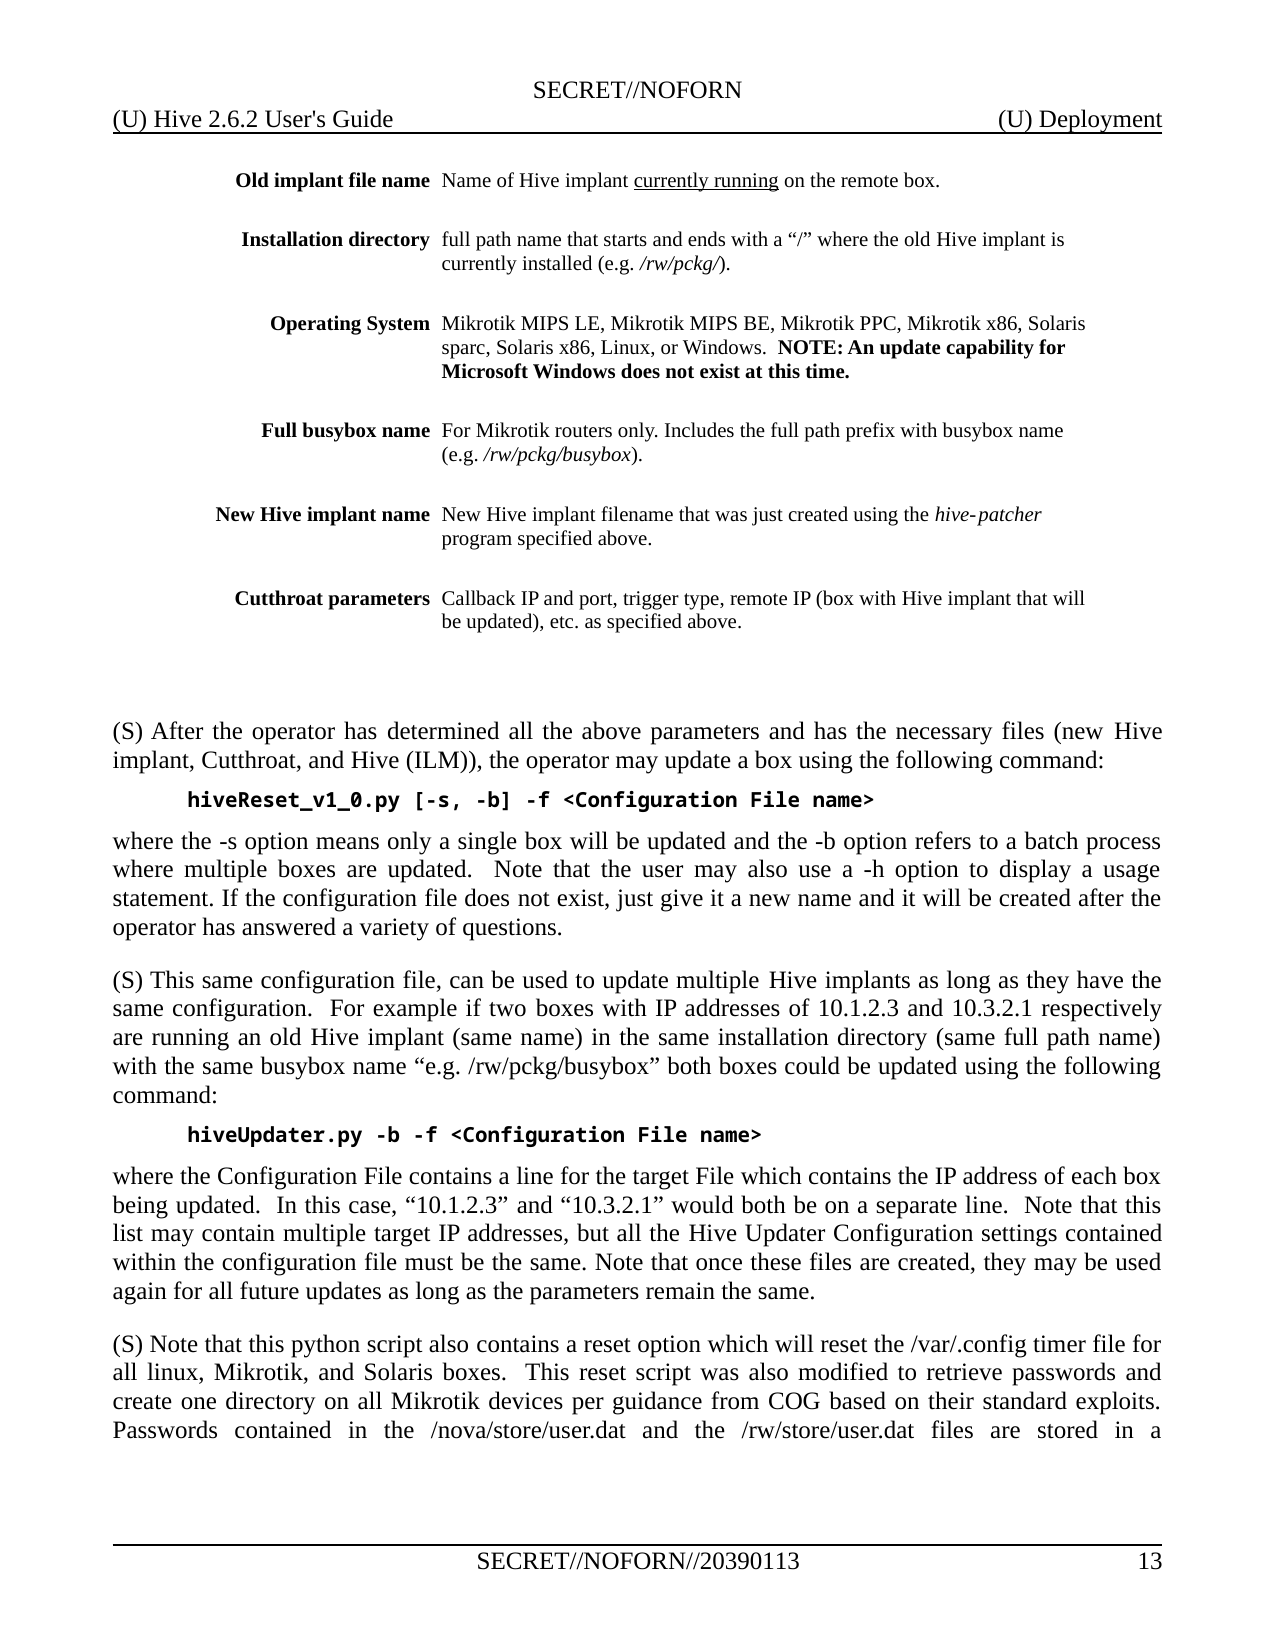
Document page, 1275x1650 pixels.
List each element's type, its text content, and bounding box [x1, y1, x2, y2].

table_cell Mikrotik MIPS LE, Mikrotik MIPS BE, Mikrotik PPC, Mikrotik x86, Solaris sparc, Solaris x86, Linux, or Windows. NOTE: An update capability for Microsoft Windows does not exist at this time. [436, 293, 1110, 401]
text (S) Note that this python script also contains a reset option which will reset the /var/.config timer file for all linux, Mikrotik, and Solaris boxes. This reset script was also modified to retrieve passwords and create one directory on all Mikrotik devices per guidance from COG based on their standard exploits. Passwords contained in the /nova/store/user.dat and the /rw/store/user.dat files are stored in a [112, 1329, 1162, 1444]
table_cell Cutthroat parameters [165, 568, 436, 651]
table_cell Operating System [165, 293, 436, 401]
text where the Configuration File contains a line for the target File which contains the IP address of each box being updated. In this case, “10.1.2.3” and “10.3.2.1” would both be on a separate line. Note that this list may contain multiple target IP addresses, but all the Hive Updater Configuration settings contained within the configuration file must be the same. Note that once these files are created, they may be used again for all future updates as long as the parameters remain the same. [112, 1161, 1162, 1305]
table_header Name of Hive implant currently running on the remote box. [436, 150, 1110, 209]
text (S) This same configuration file, can be used to update multiple Hive implants as long as they have the same configuration. For example if two boxes with IP addresses of 10.1.2.3 and 10.3.2.1 respectively are running an old Hive implant (same name) in the same installation directory (same full path name) with the same busybox name “e.g. /rw/pckg/busybox” both boxes could be updated using the following command: [112, 965, 1162, 1108]
text hiveUpdater.py -b -f <Configuration File name> [142, 1121, 1132, 1149]
table_cell New Hive implant filename that was just created using the hive‑patcher program specified above. [436, 484, 1110, 568]
text hiveReset_v1_0.py [-s, -b] -f <Configuration File name> [142, 785, 1132, 814]
table_header Old implant file name [165, 150, 436, 209]
text (S) After the operator has determined all the above parameters and has the necessary files (new Hive implant, Cutthroat, and Hive (ILM)), the operator may update a box using the following command: [112, 716, 1162, 773]
table_cell full path name that starts and ends with a “/” where the old Hive implant is currently installed (e.g. /rw/pckg/). [436, 210, 1110, 293]
table_cell New Hive implant name [165, 484, 436, 568]
table_cell For Mikrotik routers only. Includes the full path prefix with busybox name (e.g. /rw/pckg/busybox). [436, 401, 1110, 484]
text where the -s option means only a single box will be updated and the -b option refers to a batch process where multiple boxes are updated. Note that the user may also use a -h option to display a usage statement. If the configuration file does not exist, just give it a new name and it will be created after the operator has answered a variety of questions. [112, 826, 1162, 941]
table_cell Full busybox name [165, 401, 436, 484]
table_cell Callback IP and port, trigger type, remote IP (box with Hive implant that will be updated), etc. as specified above. [436, 568, 1110, 651]
table_cell Installation directory [165, 210, 436, 293]
